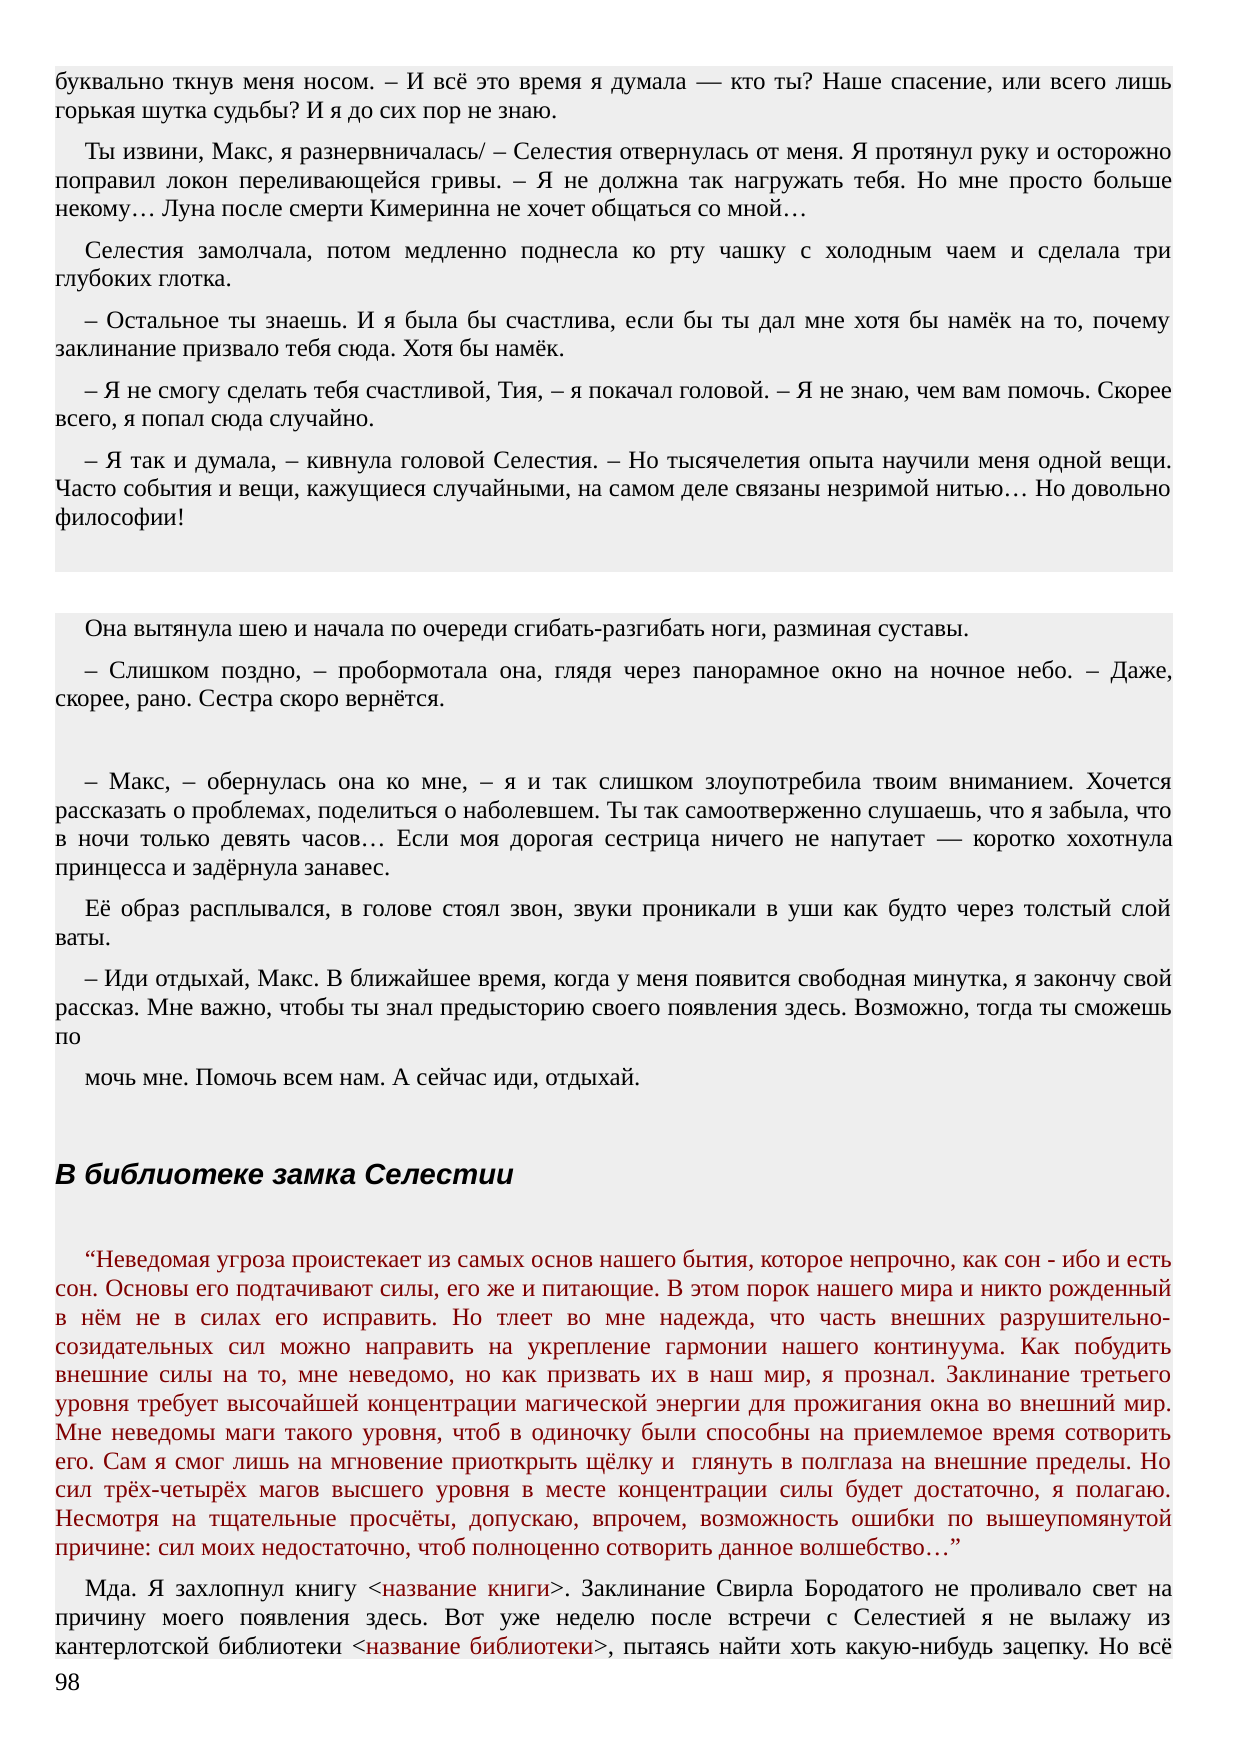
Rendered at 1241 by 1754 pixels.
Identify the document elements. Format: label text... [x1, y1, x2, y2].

text Селестия замолчала, потом медленно поднесла ко рту чашку с холодным чаем и сделала три глубоких глотка. [55, 235, 1173, 292]
text – Я не смогу сделать тебя счастливой, Тия, – я покачал головой. – Я не знаю, чем вам помочь. Скорее всего, я попал сюда случайно. [55, 375, 1173, 432]
text Она вытянула шею и начала по очереди сгибать-разгибать ноги, разминая суставы. [55, 613, 1173, 642]
text Мда. Я захлопнул книгу <название книги>. Заклинание Свирла Бородатого не проливало свет на причину моего появления здесь. Вот уже неделю после встречи с Селестией я не вылажу из кантерлотской библиотеки <название библиотеки>, пытаясь найти хоть какую-нибудь зацепку. Но всё [55, 1573, 1173, 1659]
text – Остальное ты знаешь. И я была бы счастлива, если бы ты дал мне хотя бы намёк на то, почему заклинание призвало тебя сюда. Хотя бы намёк. [55, 305, 1173, 362]
text Её образ расплывался, в голове стоял звон, звуки проникали в уши как будто через толстый слой ваты. [55, 893, 1173, 951]
text – Я так и думала, – кивнула головой Селестия. – Но тысячелетия опыта научили меня одной вещи. Часто события и вещи, кажущиеся случайными, на самом деле связаны незримой нитью… Но довольно философии! [55, 445, 1173, 531]
text – Иди отдыхай, Макс. В ближайшее время, когда у меня появится свободная минутка, я закончу свой рассказ. Мне важно, чтобы ты знал предысторию своего появления здесь. Возможно, тогда ты сможешь по [55, 963, 1173, 1050]
text Ты извини, Макс, я разнервничалась/ – Селестия отвернулась от меня. Я протянул руку и осторожно поправил локон переливающейся гривы. – Я не должна так нагружать тебя. Но мне просто больше некому… Луна после смерти Кимеринна не хочет общаться со мной… [55, 136, 1173, 222]
text – Слишком поздно, – пробормотала она, глядя через панорамное окно на ночное небо. – Даже, скорее, рано. Сестра скоро вернётся. [55, 655, 1173, 712]
text буквально ткнув меня носом. – И всё это время я думала — кто ты? Наше спасение, или всего лишь горькая шутка судьбы? И я до сих пор не знаю. [55, 66, 1173, 123]
text – Макс, – обернулась она ко мне, – я и так слишком злоупотребила твоим вниманием. Хочется рассказать о проблемах, поделиться о наболевшем. Ты так самоотверженно слушаешь, что я забыла, что в ночи только девять часов… Если моя дорогая сестрица ничего не напутает — коротко хохотнула принцесса и задёрнула занавес. [55, 766, 1173, 881]
text мочь мне. Помочь всем нам. А сейчас иди, отдыхай. [55, 1062, 1173, 1091]
text “Неведомая угроза проистекает из самых основ нашего бытия, которое непрочно, как сон - ибо и есть сон. Основы его подтачивают силы, его же и питающие. В этом порок нашего мира и никто рожденный в нём не в силах его исправить. Но тлеет во мне надежда, что часть внешних разрушительно-созидательных сил можно направить на укрепление гармонии нашего континуума. Как побудить внешние силы на то, мне неведомо, но как призвать их в наш мир, я прознал. Заклинание третьего уровня требует высочайшей концентрации магической энергии для прожигания окна во внешний мир. Мне неведомы маги такого уровня, чтоб в одиночку были способны на приемлемое время сотворить его. Сам я смог лишь на мгновение приоткрыть щёлку и глянуть в полглаза на внешние пределы. Но сил трёх-четырёх магов высшего уровня в месте концентрации силы будет достаточно, я полагаю. Несмотря на тщательные просчёты, допускаю, впрочем, возможность ошибки по вышеупомянутой причине: сил моих недостаточно, чтоб полноценно сотворить данное волшебство…” [55, 1244, 1173, 1561]
subtitle В библиотеке замка Селестии [55, 1157, 1173, 1191]
